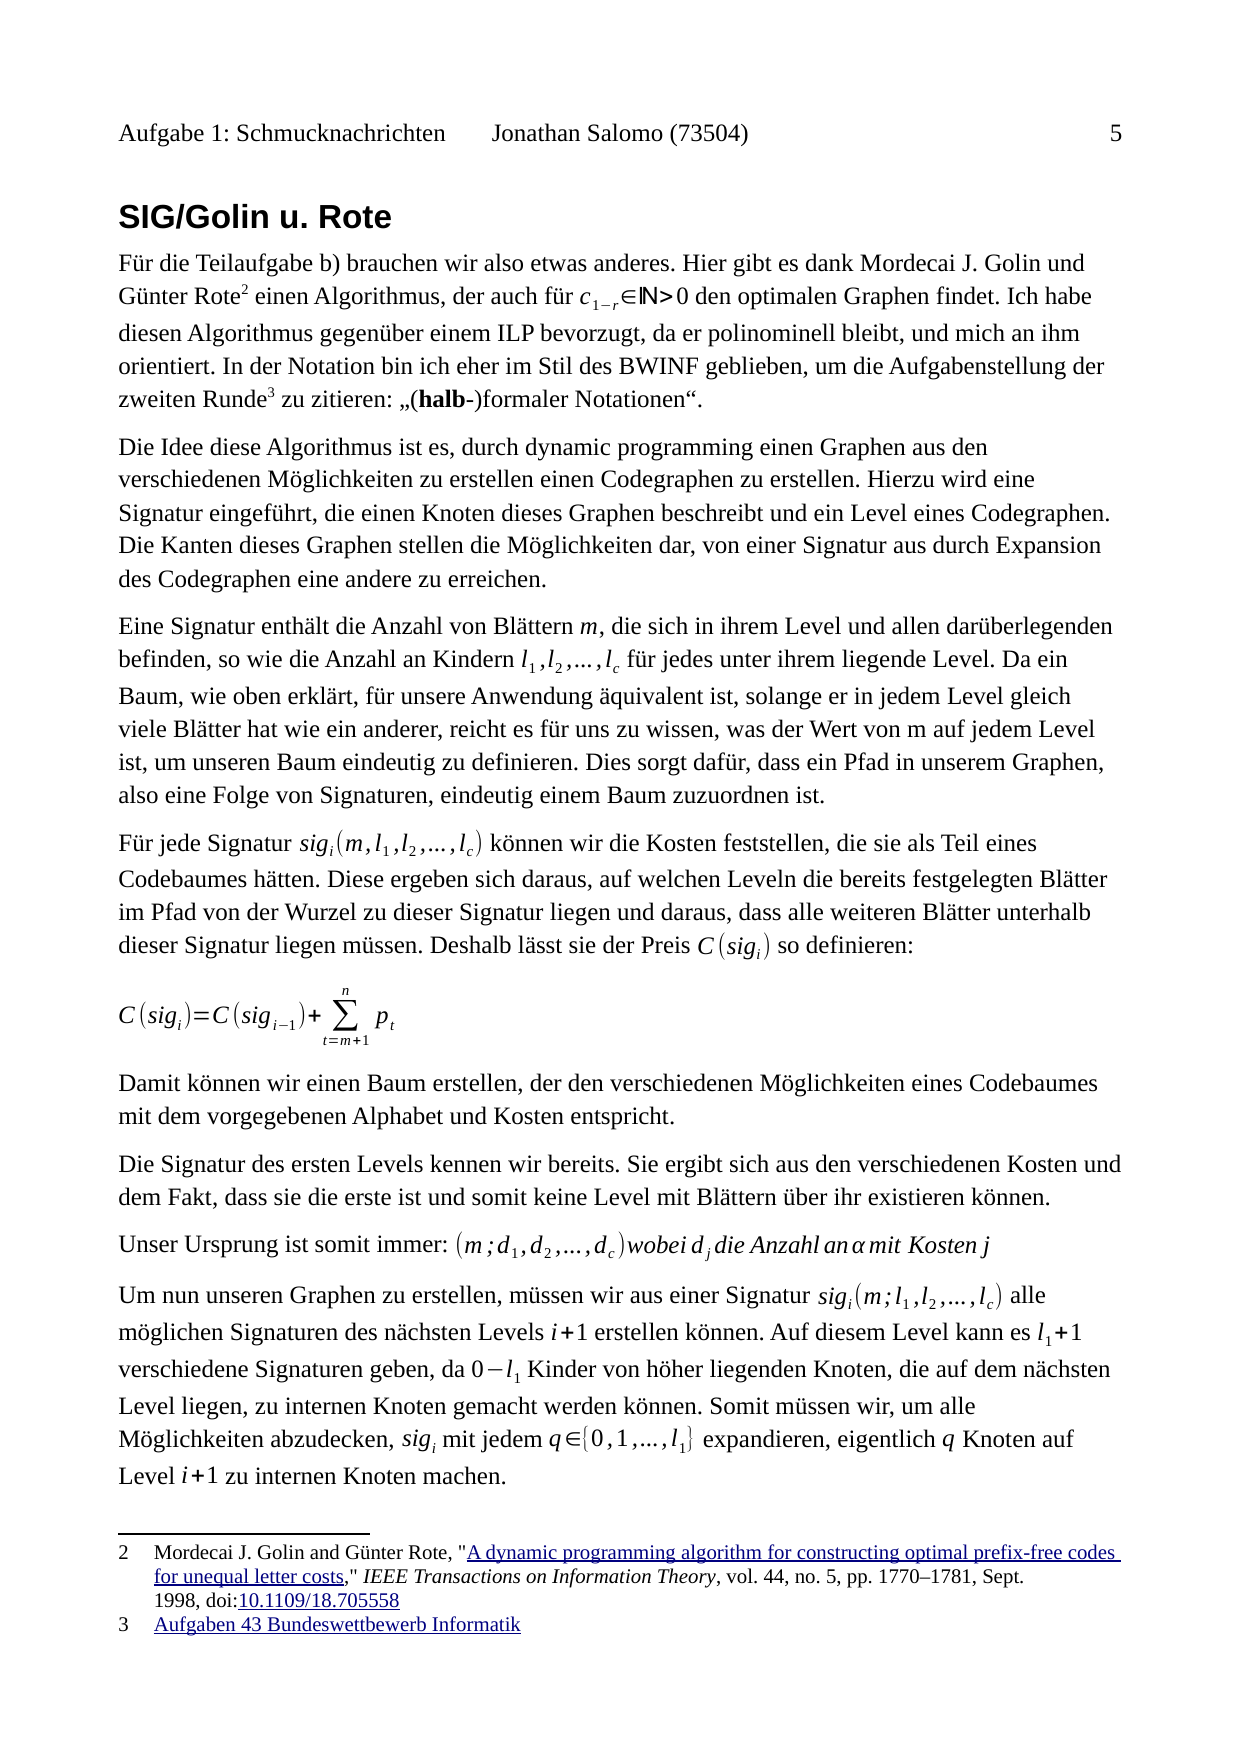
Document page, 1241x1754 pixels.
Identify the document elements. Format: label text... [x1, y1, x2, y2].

text Unser Ursprung ist somit immer: [118, 1229, 1122, 1262]
text Für die Teilaufgabe b) brauchen wir also etwas anderes. Hier gibt es dank Mordecai J. Golin und Günter Rote einen Algorithmus, der auch für den optimalen Graphen findet. Ich habe diesen Algorithmus gegenüber einem ILP bevorzugt, da er polinominell bleibt, und mich an ihm orientiert. In der Notation bin ich eher im Stil des BWINF geblieben, um die Aufgabenstellung der zweiten Runde zu zitieren: „(halb-)formaler Notationen“. [118, 248, 1122, 413]
text Mordecai J. Golin and Günter Rote, "A dynamic programming algorithm for constructing optimal prefix-free codes for unequal letter costs," IEEE Transactions on Information Theory, vol. 44, no. 5, pp. 1770–1781, Sept. 1998, doi:10.1109/18.705558 [118, 1539, 1122, 1612]
text Die Signatur des ersten Levels kennen wir bereits. Sie ergibt sich aus den verschiedenen Kosten und dem Fakt, dass sie die erste ist und somit keine Level mit Blättern über ihr existieren können. [118, 1149, 1122, 1210]
text Aufgaben 43 Bundeswettbewerb Informatik [118, 1612, 1122, 1636]
text Eine Signatur enthält die Anzahl von Blättern , die sich in ihrem Level und allen darüberlegenden befinden, so wie die Anzahl an Kindern für jedes unter ihrem liegende Level. Da ein Baum, wie oben erklärt, für unsere Anwendung äquivalent ist, solange er in jedem Level gleich viele Blätter hat wie ein anderer, reicht es für uns zu wissen, was der Wert von m auf jedem Level ist, um unseren Baum eindeutig zu definieren. Dies sorgt dafür, dass ein Pfad in unserem Graphen, also eine Folge von Signaturen, eindeutig einem Baum zuzuordnen ist. [118, 611, 1122, 809]
subtitle SIG/Golin u. Rote [118, 197, 1122, 236]
text Damit können wir einen Baum erstellen, der den verschiedenen Möglichkeiten eines Codebaumes mit dem vorgegebenen Alphabet und Kosten entspricht. [118, 1068, 1122, 1130]
text Für jede Signatur können wir die Kosten feststellen, die sie als Teil eines Codebaumes hätten. Diese ergeben sich daraus, auf welchen Leveln die bereits festgelegten Blätter im Pfad von der Wurzel zu dieser Signatur liegen und daraus, dass alle weiteren Blätter unterhalb dieser Signatur liegen müssen. Deshalb lässt sie der Preis so definieren: [118, 828, 1122, 963]
text Um nun unseren Graphen zu erstellen, müssen wir aus einer Signatur alle möglichen Signaturen des nächsten Levels erstellen können. Auf diesem Level kann es verschiedene Signaturen geben, da Kinder von höher liegenden Knoten, die auf dem nächsten Level liegen, zu internen Knoten gemacht werden können. Somit müssen wir, um alle Möglichkeiten abzudecken, mit jedem expandieren, eigentlich Knoten auf Level zu internen Knoten machen. [118, 1281, 1122, 1489]
text Die Idee diese Algorithmus ist es, durch dynamic programming einen Graphen aus den verschiedenen Möglichkeiten zu erstellen einen Codegraphen zu erstellen. Hierzu wird eine Signatur eingeführt, die einen Knoten dieses Graphen beschreibt und ein Level eines Codegraphen. Die Kanten dieses Graphen stellen die Möglichkeiten dar, von einer Signatur aus durch Expansion des Codegraphen eine andere zu erreichen. [118, 432, 1122, 592]
